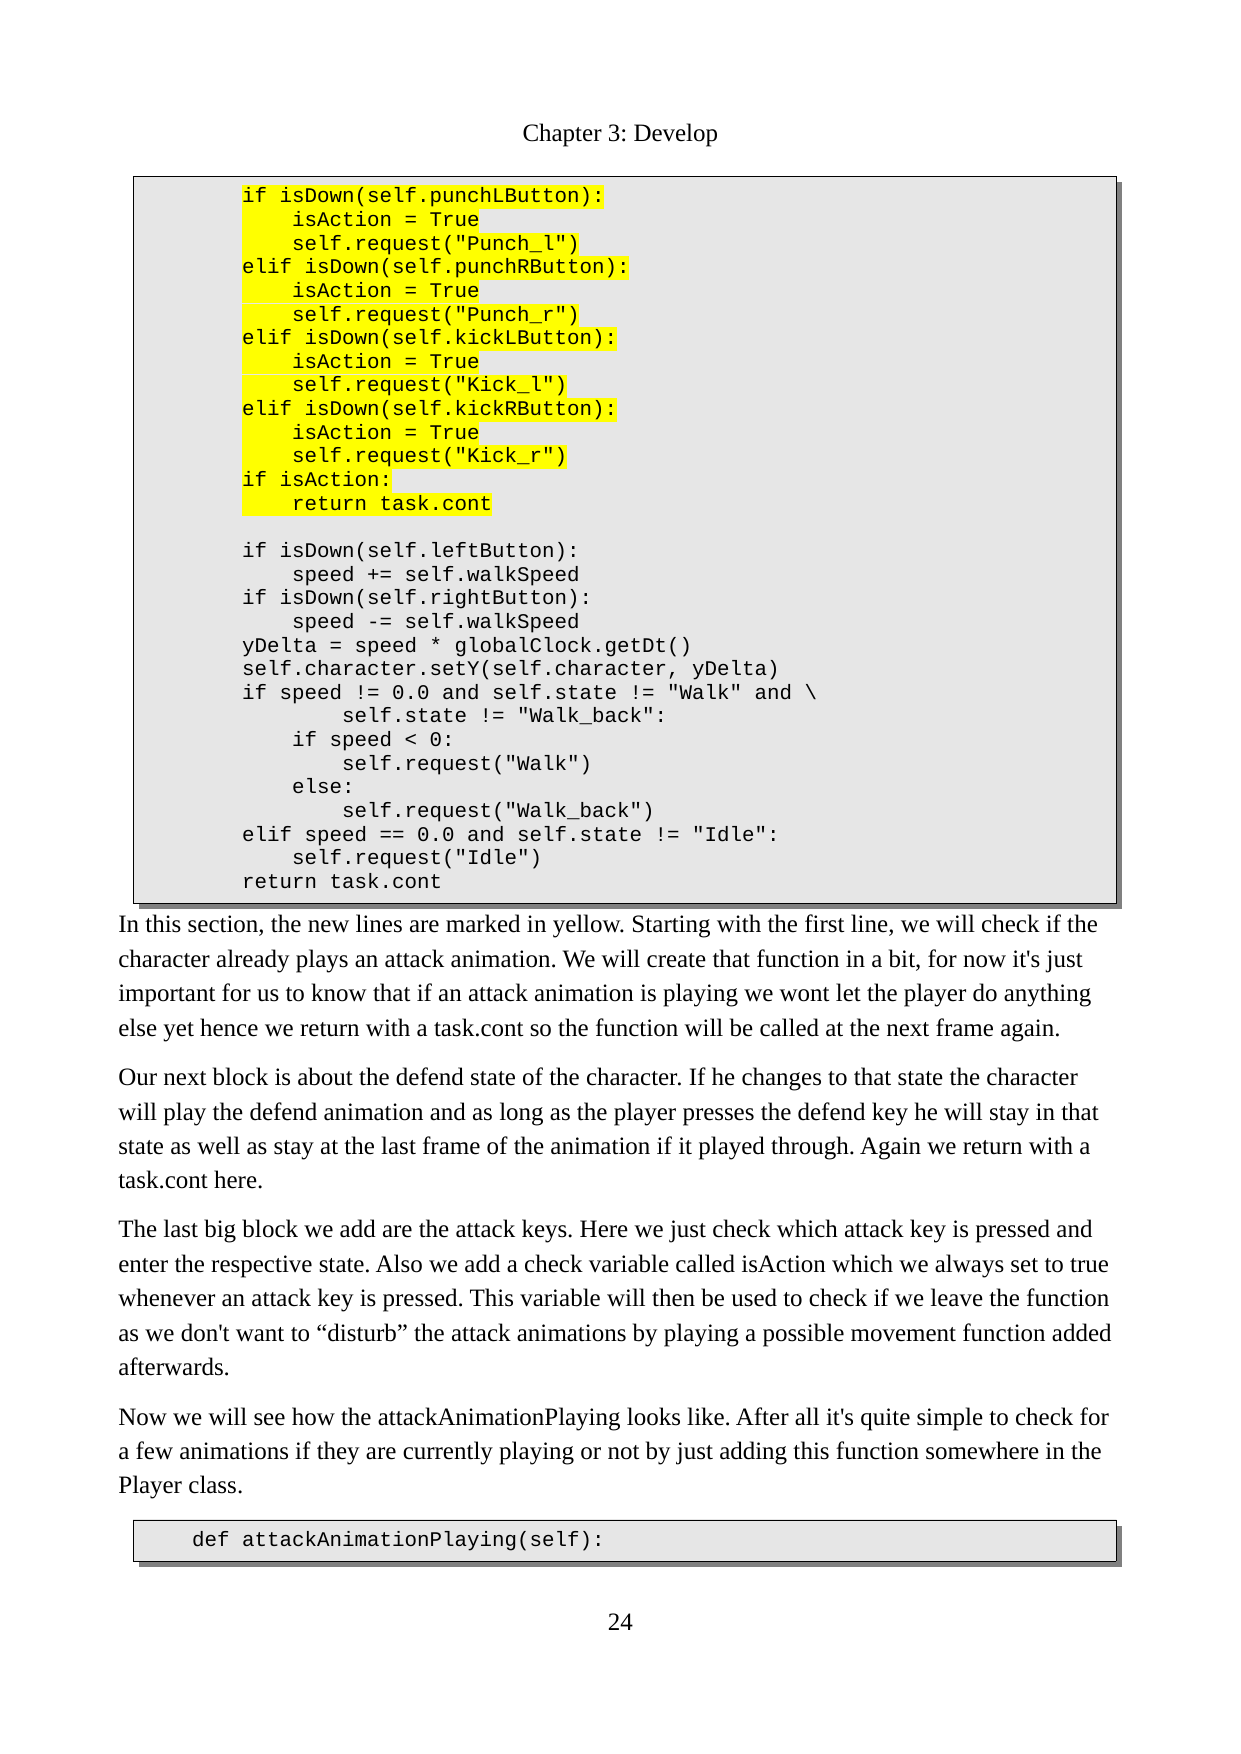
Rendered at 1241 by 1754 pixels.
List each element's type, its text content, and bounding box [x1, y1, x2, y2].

text if isDown(self.leftButton): [134, 531, 1116, 555]
text self.request("Walk_back") [134, 791, 1116, 815]
text Our next block is about the defend state of the character. If he changes to that state the character will play the defend animation and as long as the player presses the defend key he will stay in that state as well as stay at the last frame of the animation if it played through. Again we return with a task.cont here. [118, 1062, 1122, 1194]
text self.request("Punch_l") [134, 224, 1116, 247]
text self.request("Kick_r") [134, 436, 1116, 460]
text self.request("Idle") [134, 838, 1116, 862]
text self.request("Walk") [134, 744, 1116, 767]
text speed += self.walkSpeed [134, 555, 1116, 578]
text return task.cont [134, 862, 1116, 903]
text self.character.setY(self.character, yDelta) [134, 649, 1116, 673]
text self.request("Punch_r") [134, 294, 1116, 318]
text isAction = True [134, 271, 1116, 294]
text else: [134, 767, 1116, 791]
text self.request("Kick_l") [134, 366, 1116, 389]
text if isDown(self.punchLButton): [134, 177, 1116, 200]
text return task.cont [134, 484, 1116, 507]
text if speed != 0.0 and self.state != "Walk" and \ [134, 673, 1116, 697]
text isAction = True [134, 342, 1116, 366]
text elif isDown(self.kickLButton): [134, 318, 1116, 342]
text def attackAnimationPlaying(self): [134, 1521, 1116, 1561]
text elif isDown(self.kickRButton): [134, 389, 1116, 413]
text yDelta = speed * globalClock.getDt() [134, 626, 1116, 649]
text In this section, the new lines are marked in yellow. Starting with the first line, we will check if the character already plays an attack animation. We will create that function in a bit, for now it's just important for us to know that if an attack animation is playing we wont let the player do anything else yet hence we return with a task.cont so the function will be called at the next frame again. [118, 909, 1122, 1042]
text Now we will see how the attackAnimationPlaying looks like. After all it's quite simple to check for a few animations if they are currently playing or not by just adding this function somewhere in the Player class. [118, 1402, 1122, 1499]
text self.state != "Walk_back": [134, 697, 1116, 720]
text isAction = True [134, 200, 1116, 224]
text isAction = True [134, 413, 1116, 436]
text The last big block we add are the attack keys. Here we just check which attack key is pressed and enter the respective state. Also we add a check variable called isAction which we always set to true whenever an attack key is pressed. This variable will then be used to check if we leave the function as we don't want to “disturb” the attack animations by playing a possible movement function added afterwards. [118, 1214, 1122, 1381]
text if isAction: [134, 460, 1116, 484]
text if isDown(self.rightButton): [134, 578, 1116, 602]
text speed -= self.walkSpeed [134, 602, 1116, 626]
text elif speed == 0.0 and self.state != "Idle": [134, 815, 1116, 838]
text elif isDown(self.punchRButton): [134, 247, 1116, 271]
text if speed < 0: [134, 720, 1116, 744]
